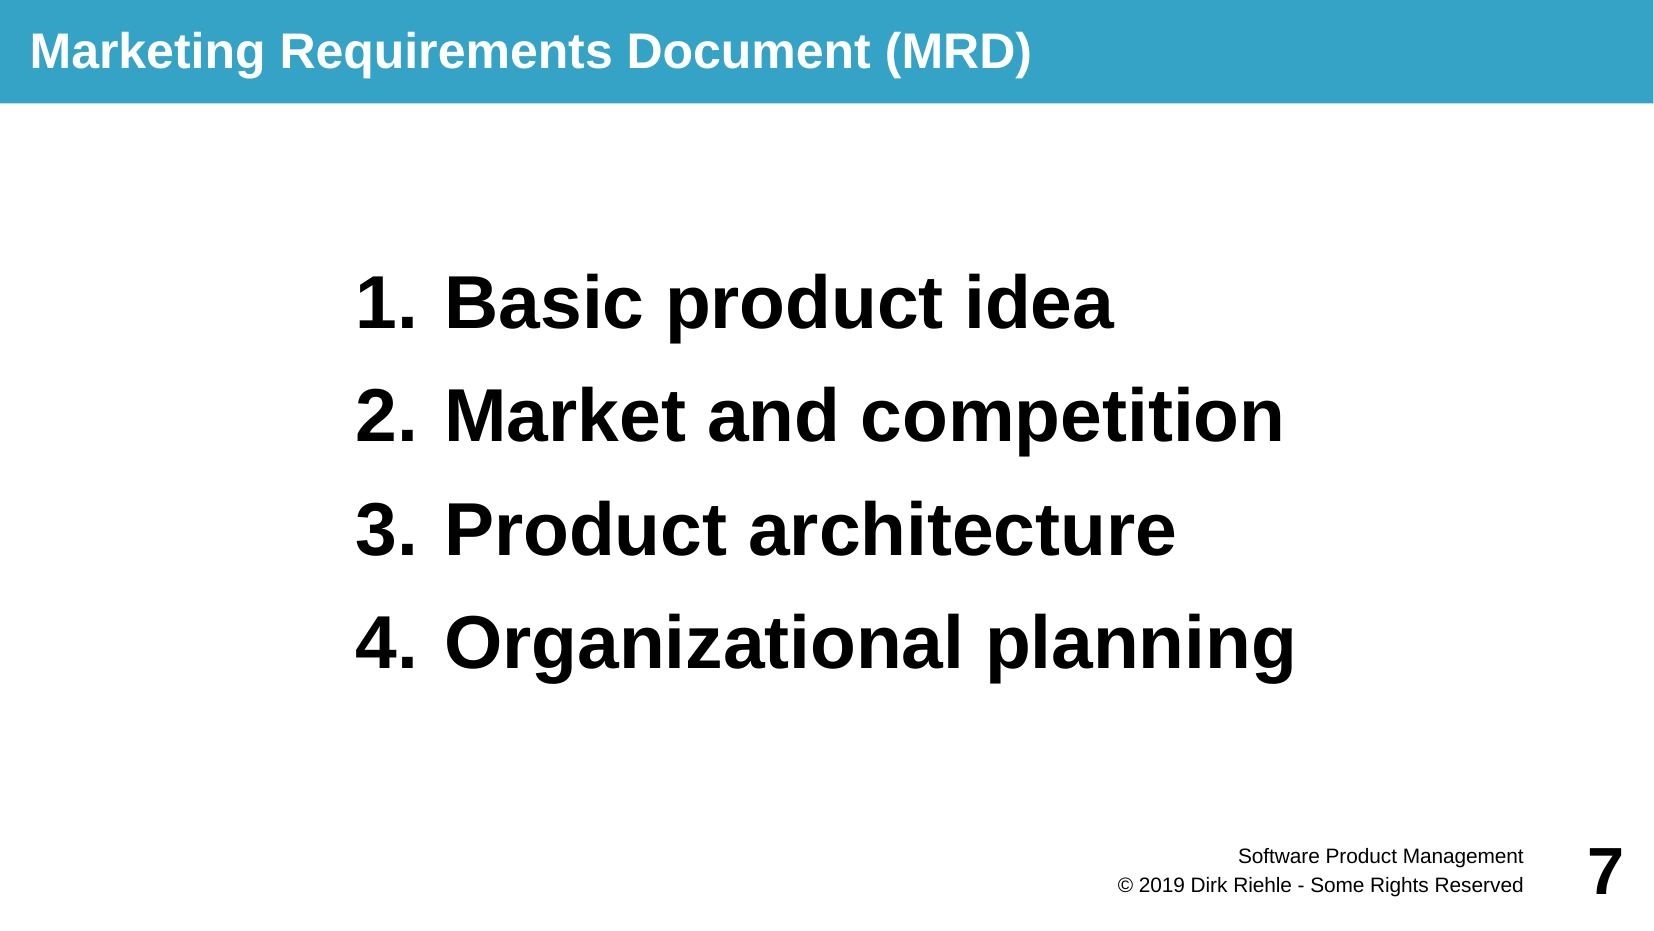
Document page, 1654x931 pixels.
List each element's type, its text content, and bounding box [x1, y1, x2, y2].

subtitle Basic product idea Market and competition Product architecture Organizational planning [29, 132, 1625, 813]
title Marketing Requirements Document (MRD) [0, 0, 1654, 104]
